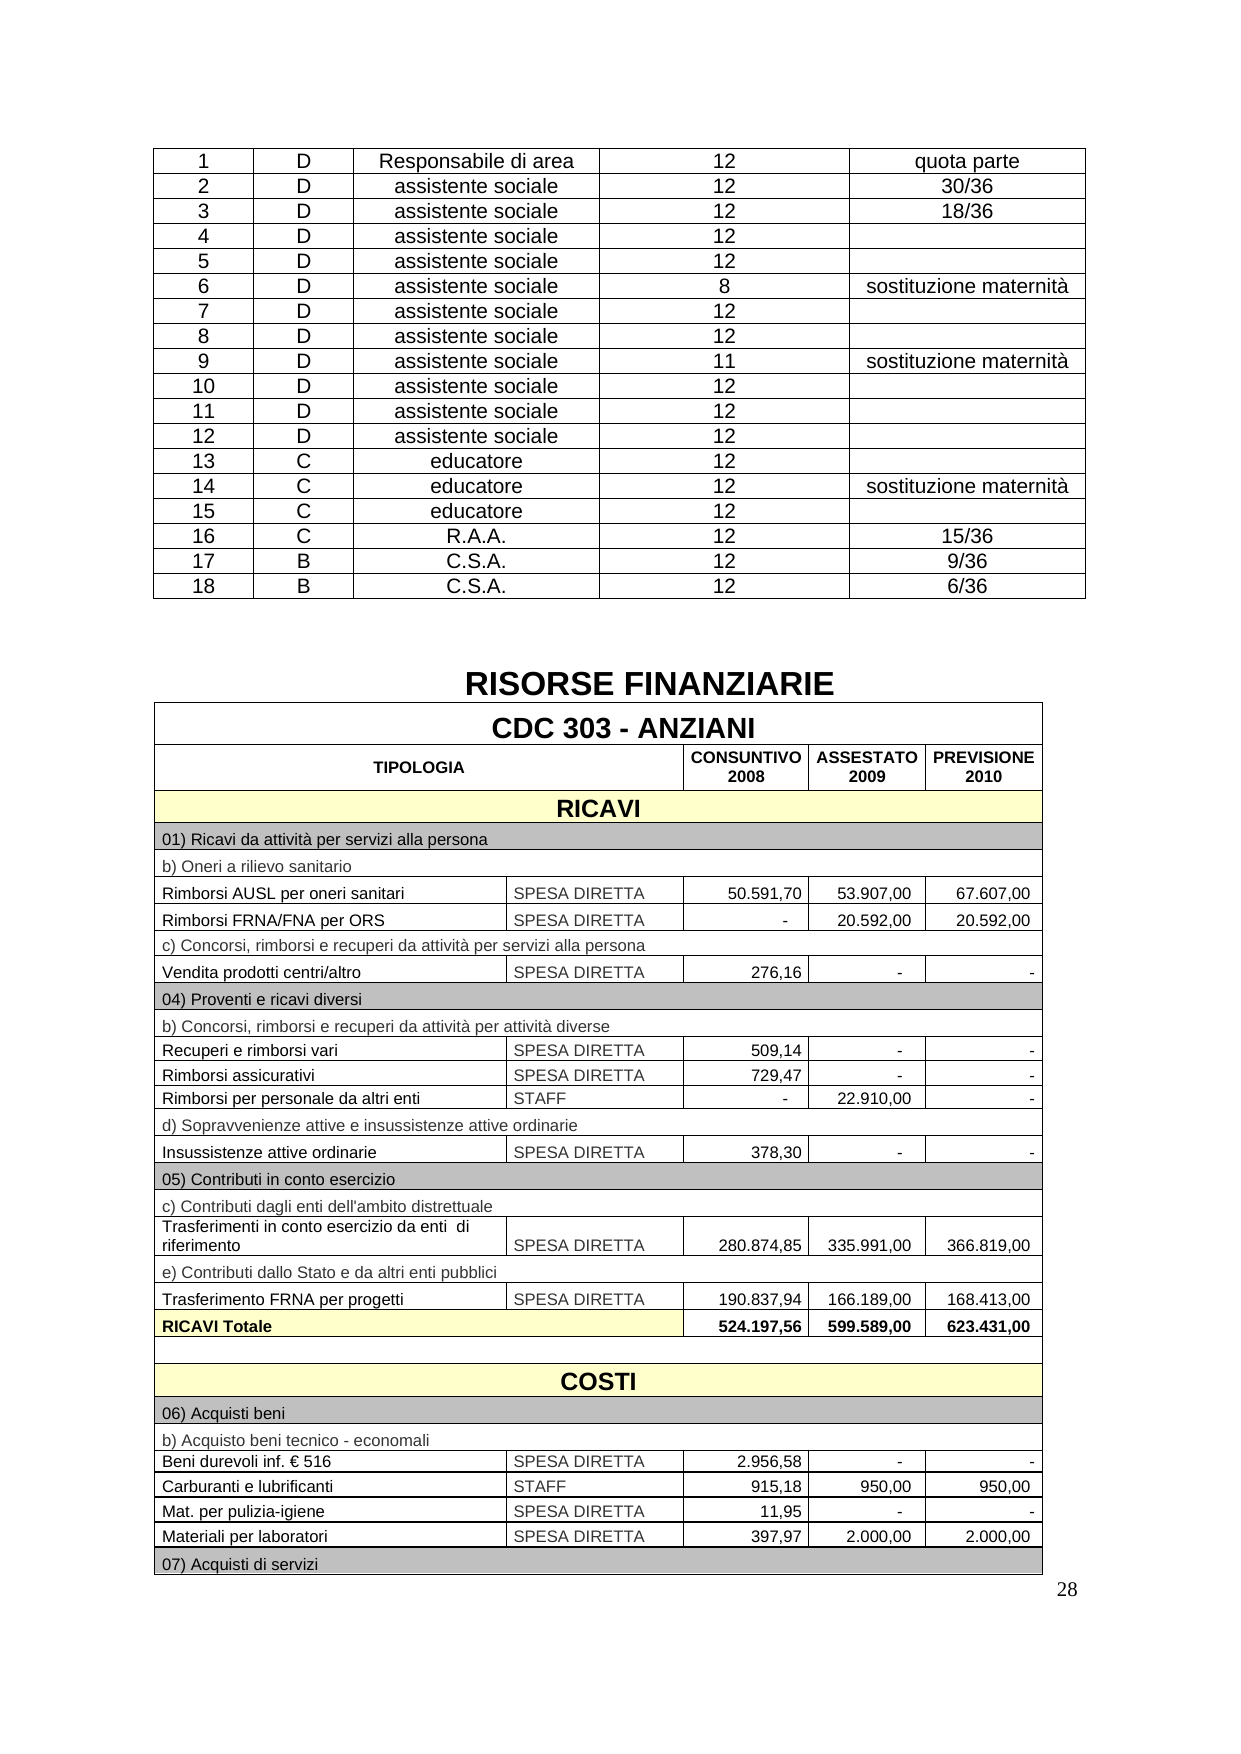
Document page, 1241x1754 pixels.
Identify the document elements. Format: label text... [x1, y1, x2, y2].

table_header CDC 303 - ANZIANI [155, 703, 1042, 744]
table_cell [850, 224, 1085, 248]
table_cell C [254, 499, 353, 523]
table_cell D [254, 399, 353, 423]
table_cell 3 [154, 199, 253, 223]
table_cell 12 [600, 199, 849, 223]
table_cell 12 [600, 474, 849, 498]
table_cell COSTI [155, 1364, 1042, 1396]
table_cell Recuperi e rimborsi vari [155, 1037, 506, 1059]
table_cell D [254, 224, 353, 248]
table_cell - [926, 1451, 1042, 1471]
table_cell assistente sociale [354, 399, 599, 423]
table_cell 53.907,00 [809, 877, 925, 903]
table_cell [850, 449, 1085, 473]
table_cell - [809, 1451, 925, 1471]
table_cell 13 [154, 449, 253, 473]
table_cell - [809, 1061, 925, 1084]
table_cell 524.197,56 [684, 1310, 808, 1336]
text RISORSE FINANZIARIE [148, 663, 1152, 702]
table_cell 12 [600, 524, 849, 548]
table_cell 2.956,58 [684, 1451, 808, 1471]
table_cell 4 [154, 224, 253, 248]
table_cell SPESA DIRETTA [507, 1037, 683, 1059]
table_cell - [926, 956, 1042, 982]
table_cell B [254, 574, 353, 598]
table_cell D [254, 374, 353, 398]
table_cell [850, 399, 1085, 423]
table_cell 11 [600, 349, 849, 373]
table_cell - [809, 956, 925, 982]
table_cell STAFF [507, 1086, 683, 1108]
table_cell 12 [600, 449, 849, 473]
table_cell 22.910,00 [809, 1086, 925, 1108]
table_cell D [254, 174, 353, 198]
table_cell 9 [154, 349, 253, 373]
table_cell [155, 1337, 1042, 1363]
table_cell STAFF [507, 1473, 683, 1496]
table_cell 599.589,00 [809, 1310, 925, 1336]
table_cell assistente sociale [354, 374, 599, 398]
table_cell 509,14 [684, 1037, 808, 1059]
table_cell 8 [600, 274, 849, 298]
table_cell 10 [154, 374, 253, 398]
table_cell assistente sociale [354, 274, 599, 298]
table_cell 20.592,00 [926, 904, 1042, 930]
table_cell R.A.A. [354, 524, 599, 548]
table_cell [850, 424, 1085, 448]
table_cell Vendita prodotti centri/altro [155, 956, 506, 982]
table_cell D [254, 149, 353, 173]
table_cell 168.413,00 [926, 1283, 1042, 1309]
table_cell SPESA DIRETTA [507, 1498, 683, 1521]
table_cell Trasferimento FRNA per progetti [155, 1283, 506, 1309]
table_cell 18/36 [850, 199, 1085, 223]
table_cell 335.991,00 [809, 1217, 925, 1255]
table_cell D [254, 349, 353, 373]
table_cell 12 [600, 149, 849, 173]
table_cell 20.592,00 [809, 904, 925, 930]
table_cell educatore [354, 499, 599, 523]
table_cell C.S.A. [354, 549, 599, 573]
table_cell 12 [600, 249, 849, 273]
table_cell 67.607,00 [926, 877, 1042, 903]
table_cell 280.874,85 [684, 1217, 808, 1255]
table_cell Rimborsi AUSL per oneri sanitari [155, 877, 506, 903]
table_cell - [926, 1086, 1042, 1108]
table_cell 18 [154, 574, 253, 598]
table_cell 12 [600, 224, 849, 248]
table_cell - [684, 904, 808, 930]
table_cell ASSESTATO 2009 [809, 745, 925, 789]
table_cell 5 [154, 249, 253, 273]
table_cell b) Concorsi, rimborsi e recuperi da attività per attività diverse [155, 1010, 1042, 1036]
table_cell 378,30 [684, 1136, 808, 1162]
table_cell SPESA DIRETTA [507, 1523, 683, 1546]
table_cell D [254, 299, 353, 323]
table_cell [850, 299, 1085, 323]
table_cell 15 [154, 499, 253, 523]
table_cell C [254, 524, 353, 548]
table_cell Beni durevoli inf. € 516 [155, 1451, 506, 1471]
table_cell [850, 324, 1085, 348]
table_cell Rimborsi FRNA/FNA per ORS [155, 904, 506, 930]
table_cell D [254, 274, 353, 298]
table_cell 12 [600, 174, 849, 198]
table_cell 950,00 [809, 1473, 925, 1496]
table_cell 166.189,00 [809, 1283, 925, 1309]
table_cell 01) Ricavi da attività per servizi alla persona [155, 823, 1042, 849]
table_cell e) Contributi dallo Stato e da altri enti pubblici [155, 1256, 1042, 1282]
table_cell Rimborsi per personale da altri enti [155, 1086, 506, 1108]
table_cell 16 [154, 524, 253, 548]
table_cell PREVISIONE 2010 [926, 745, 1042, 789]
table_cell [850, 499, 1085, 523]
table_cell 12 [600, 499, 849, 523]
table_cell [850, 249, 1085, 273]
table_cell sostituzione maternità [850, 349, 1085, 373]
table_cell D [254, 249, 353, 273]
table_cell 12 [600, 374, 849, 398]
table_cell Materiali per laboratori [155, 1523, 506, 1546]
table_cell SPESA DIRETTA [507, 1451, 683, 1471]
table_cell 7 [154, 299, 253, 323]
table_cell - [926, 1498, 1042, 1521]
table_cell 366.819,00 [926, 1217, 1042, 1255]
table_cell assistente sociale [354, 424, 599, 448]
table_cell [850, 374, 1085, 398]
table_cell Mat. per pulizia-igiene [155, 1498, 506, 1521]
table_cell 14 [154, 474, 253, 498]
table_cell SPESA DIRETTA [507, 1217, 683, 1255]
table_cell educatore [354, 474, 599, 498]
table_cell sostituzione maternità [850, 474, 1085, 498]
table_cell d) Sopravvenienze attive e insussistenze attive ordinarie [155, 1109, 1042, 1135]
table_cell 12 [600, 299, 849, 323]
table_cell 12 [600, 324, 849, 348]
table_cell C.S.A. [354, 574, 599, 598]
table_cell 12 [600, 549, 849, 573]
table_cell 9/36 [850, 549, 1085, 573]
table_cell 12 [154, 424, 253, 448]
table_cell assistente sociale [354, 349, 599, 373]
table_cell b) Acquisto beni tecnico - economali [155, 1424, 1042, 1449]
table_cell 06) Acquisti beni [155, 1397, 1042, 1423]
table_cell 8 [154, 324, 253, 348]
table_cell assistente sociale [354, 324, 599, 348]
table_cell Responsabile di area [354, 149, 599, 173]
table_cell quota parte [850, 149, 1085, 173]
table_cell 30/36 [850, 174, 1085, 198]
table_cell assistente sociale [354, 199, 599, 223]
table_cell 190.837,94 [684, 1283, 808, 1309]
table_cell CONSUNTIVO 2008 [684, 745, 808, 789]
table_cell - [809, 1498, 925, 1521]
table_cell 729,47 [684, 1061, 808, 1084]
table_cell SPESA DIRETTA [507, 956, 683, 982]
table_cell 623.431,00 [926, 1310, 1042, 1336]
table_cell 2 [154, 174, 253, 198]
table_cell sostituzione maternità [850, 274, 1085, 298]
table_cell B [254, 549, 353, 573]
table_cell 11,95 [684, 1498, 808, 1521]
table_cell Insussistenze attive ordinarie [155, 1136, 506, 1162]
table_cell 11 [154, 399, 253, 423]
table_cell 50.591,70 [684, 877, 808, 903]
table_cell - [926, 1136, 1042, 1162]
table_cell - [926, 1037, 1042, 1059]
table_cell Trasferimenti in conto esercizio da enti di riferimento [155, 1217, 506, 1255]
table_cell SPESA DIRETTA [507, 904, 683, 930]
table_cell SPESA DIRETTA [507, 1061, 683, 1084]
table_cell 12 [600, 574, 849, 598]
table_cell 04) Proventi e ricavi diversi [155, 983, 1042, 1009]
table_cell educatore [354, 449, 599, 473]
table_cell Carburanti e lubrificanti [155, 1473, 506, 1496]
table_cell 6/36 [850, 574, 1085, 598]
table_cell 950,00 [926, 1473, 1042, 1496]
table_cell D [254, 324, 353, 348]
table_cell Rimborsi assicurativi [155, 1061, 506, 1084]
table_cell c) Contributi dagli enti dell'ambito distrettuale [155, 1190, 1042, 1216]
table_cell assistente sociale [354, 224, 599, 248]
table_cell TIPOLOGIA [155, 745, 683, 789]
table_cell SPESA DIRETTA [507, 877, 683, 903]
table_cell c) Concorsi, rimborsi e recuperi da attività per servizi alla persona [155, 931, 1042, 955]
table_cell assistente sociale [354, 299, 599, 323]
table_cell 276,16 [684, 956, 808, 982]
table_cell assistente sociale [354, 249, 599, 273]
table_cell - [809, 1136, 925, 1162]
table_cell 05) Contributi in conto esercizio [155, 1163, 1042, 1189]
table_cell 12 [600, 424, 849, 448]
table_cell SPESA DIRETTA [507, 1136, 683, 1162]
table_cell 2.000,00 [926, 1523, 1042, 1546]
table_cell RICAVI [155, 791, 1042, 822]
table_cell SPESA DIRETTA [507, 1283, 683, 1309]
table_cell 6 [154, 274, 253, 298]
table_cell - [926, 1061, 1042, 1084]
table_cell 1 [154, 149, 253, 173]
table_cell - [684, 1086, 808, 1108]
table_cell D [254, 424, 353, 448]
table_cell RICAVI Totale [155, 1310, 683, 1336]
table_cell 2.000,00 [809, 1523, 925, 1546]
table_cell C [254, 449, 353, 473]
table_cell 12 [600, 399, 849, 423]
table_cell assistente sociale [354, 174, 599, 198]
table_cell 915,18 [684, 1473, 808, 1496]
table_cell C [254, 474, 353, 498]
table_cell D [254, 199, 353, 223]
table_cell - [809, 1037, 925, 1059]
table_cell 17 [154, 549, 253, 573]
table_cell 15/36 [850, 524, 1085, 548]
table_cell 07) Acquisti di servizi [155, 1548, 1042, 1573]
table_cell b) Oneri a rilievo sanitario [155, 850, 1042, 876]
table_cell 397,97 [684, 1523, 808, 1546]
